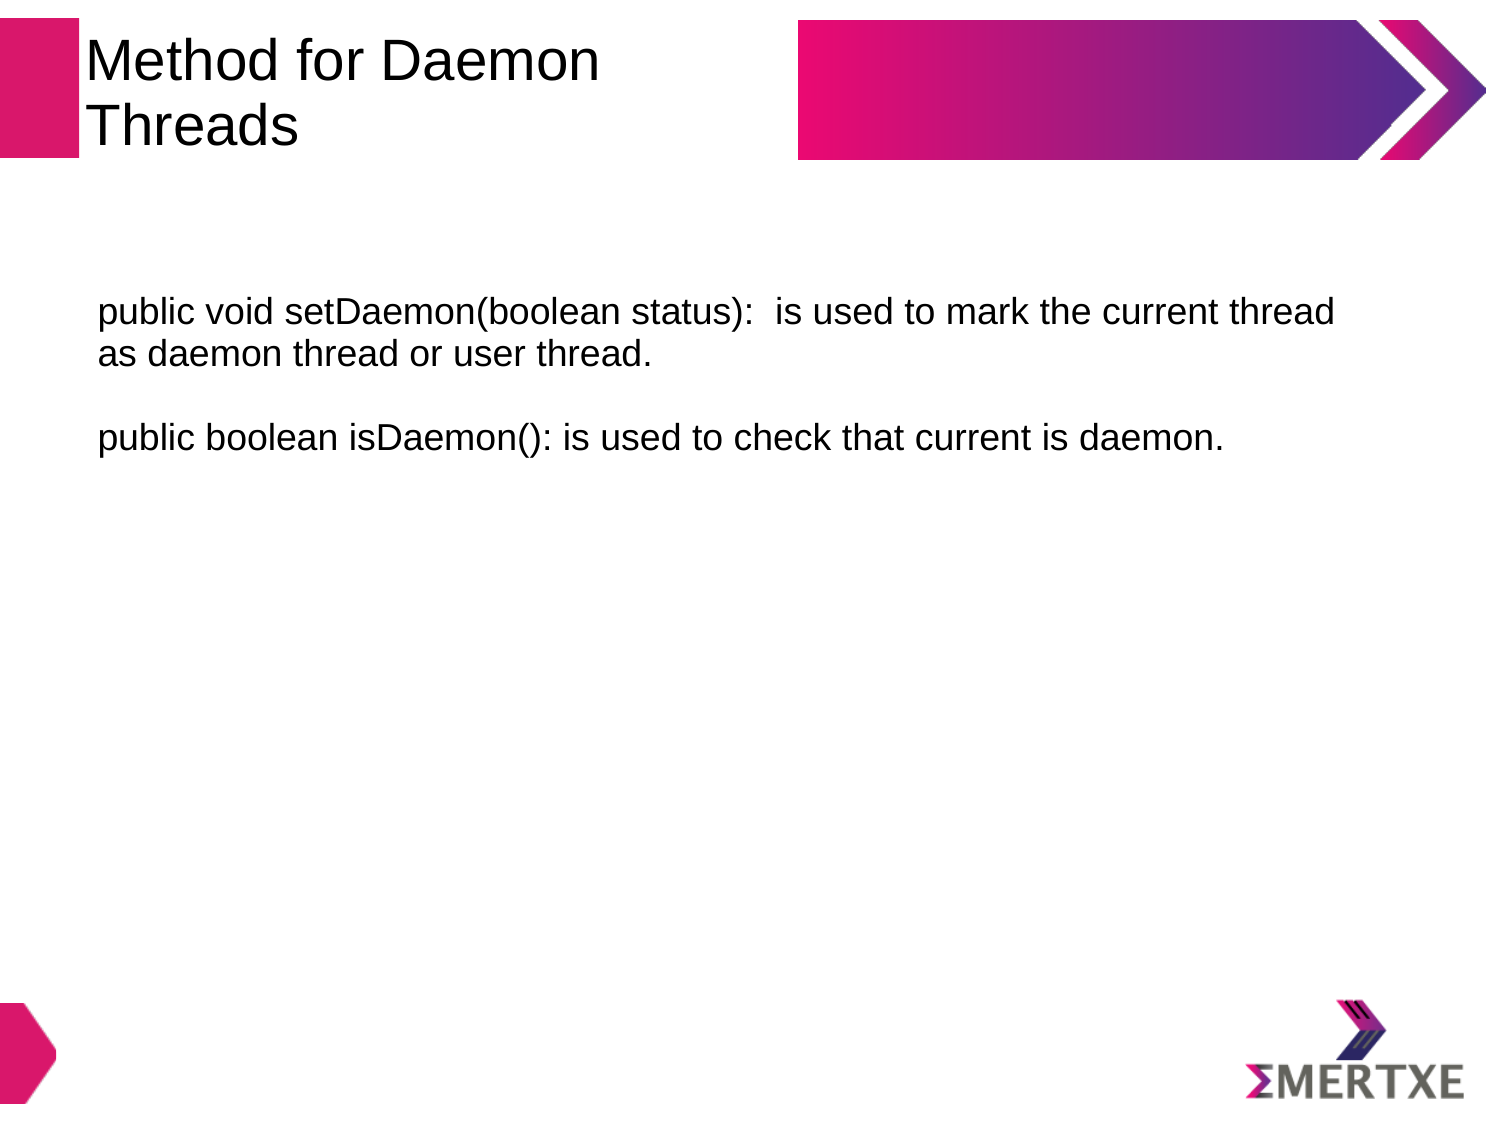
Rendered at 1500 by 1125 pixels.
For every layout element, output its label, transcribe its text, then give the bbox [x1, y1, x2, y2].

picture [1245, 996, 1465, 1099]
text_box Method for Daemon Threads [70, 20, 697, 166]
picture [798, 20, 1486, 160]
text_box public void setDaemon(boolean status): is used to mark the current thread as daemon thread or user thread. public boolean isDaemon(): is used to check that current is daemon. [82, 283, 1359, 467]
